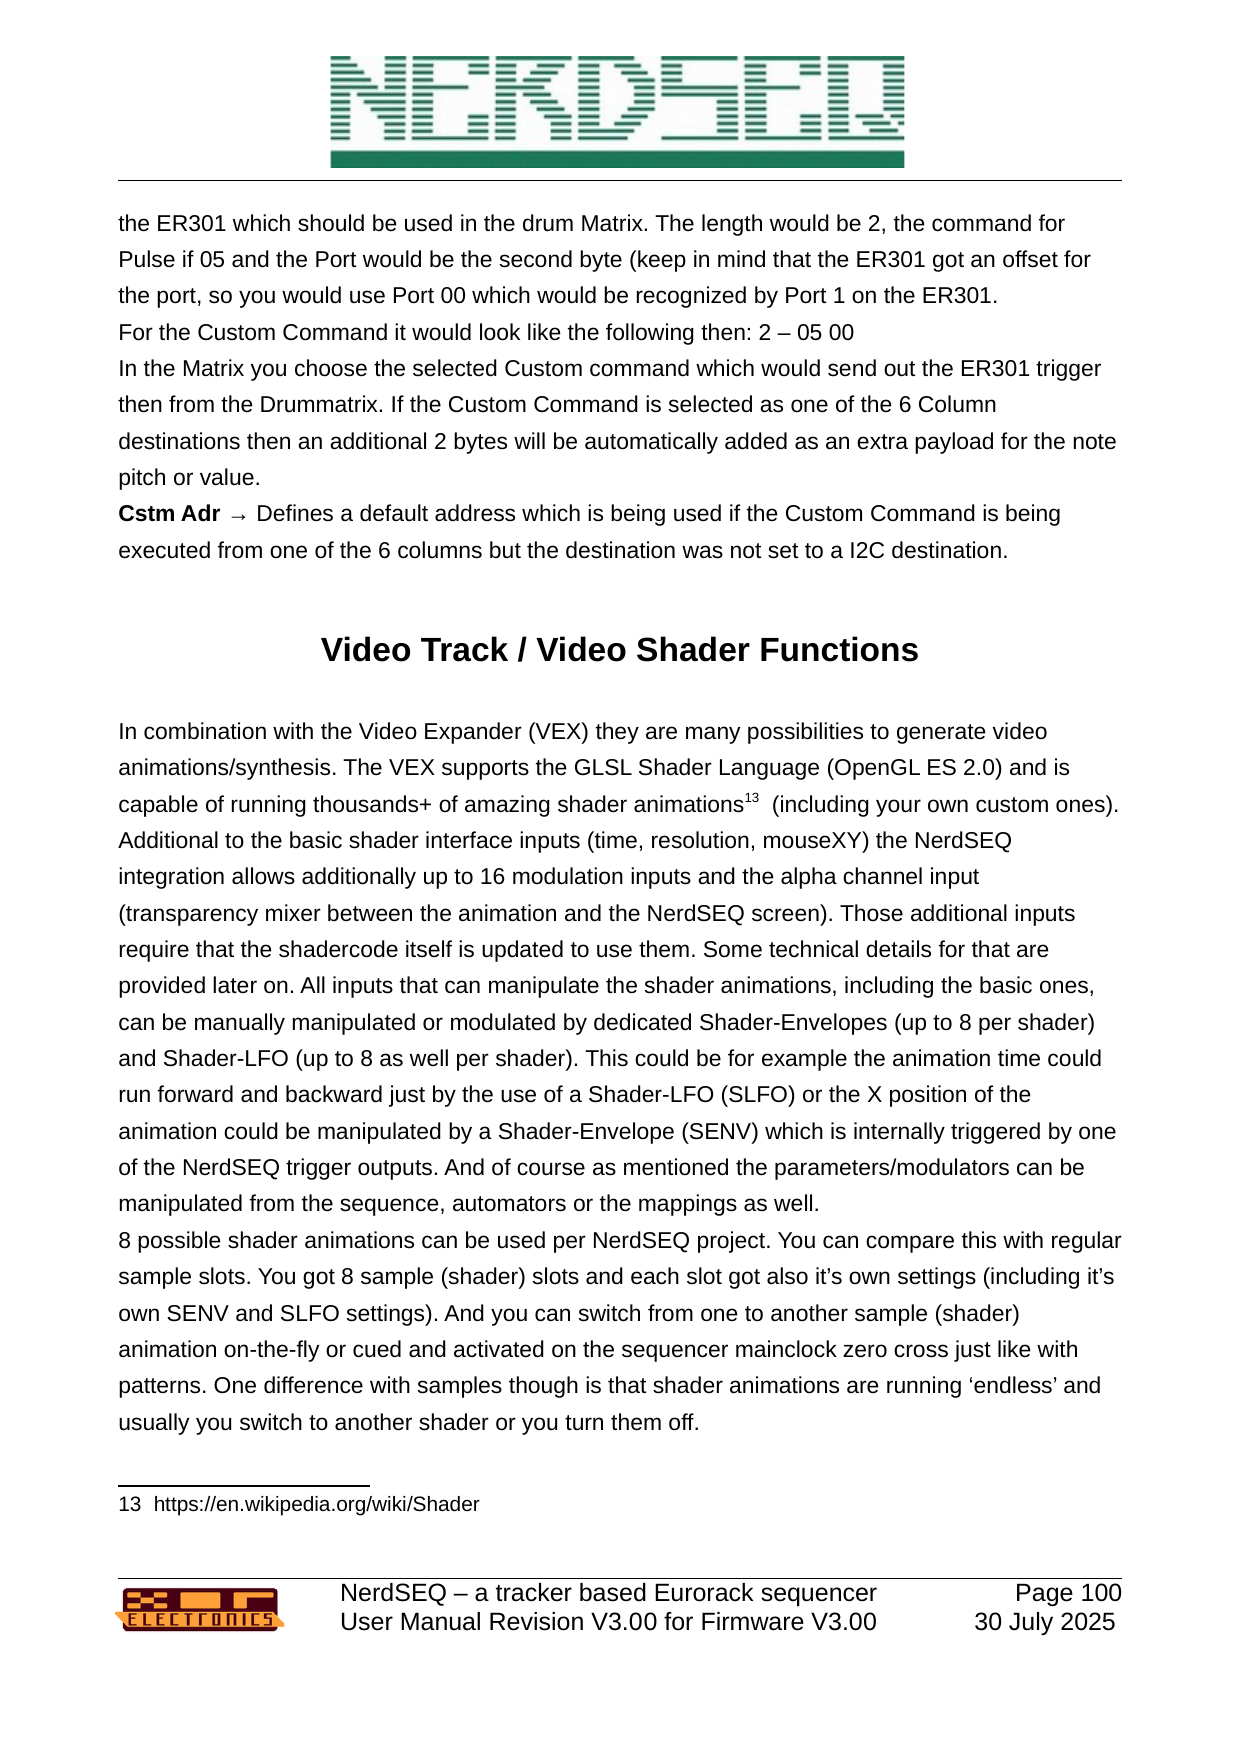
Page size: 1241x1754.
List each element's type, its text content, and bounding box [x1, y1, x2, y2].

text In the Matrix you choose the selected Custom command which would send out the ER301 trigger then from the Drummatrix. If the Custom Command is selected as one of the 6 Column destinations then an additional 2 bytes will be automatically added as an extra payload for the note pitch or value. [118, 355, 1122, 490]
picture [115, 1584, 285, 1634]
text the ER301 which should be used in the drum Matrix. The length would be 2, the command for Pulse if 05 and the Port would be the second byte (keep in mind that the ER301 got an offset for the port, so you would use Port 00 which would be recognized by Port 1 on the ER301. [118, 209, 1122, 309]
text Additional to the basic shader interface inputs (time, resolution, mouseXY) the NerdSEQ integration allows additionally up to 16 modulation inputs and the alpha channel input (transparency mixer between the animation and the NerdSEQ screen). Those additional inputs require that the shadercode itself is updated to use them. Some technical details for that are provided later on. All inputs that can manipulate the shader animations, including the basic ones, can be manually manipulated or modulated by dedicated Shader-Envelopes (up to 8 per shader) and Shader-LFO (up to 8 as well per shader). This could be for example the animation time could run forward and backward just by the use of a Shader-LFO (SLFO) or the X position of the animation could be manipulated by a Shader-Envelope (SENV) which is internally triggered by one of the NerdSEQ trigger outputs. And of course as mentioned the parameters/modulators can be manipulated from the sequence, automators or the mappings as well. [118, 827, 1122, 1217]
text In combination with the Video Expander (VEX) they are many possibilities to generate video animations/synthesis. The VEX supports the GLSL Shader Language (OpenGL ES 2.0) and is capable of running thousands+ of amazing shader animations (including your own custom ones). [118, 718, 1122, 817]
text For the Custom Command it would look like the following then: 2 – 05 00 [118, 319, 1122, 345]
text Cstm Adr → Defines a default address which is being used if the Custom Command is being executed from one of the 6 columns but the destination was not set to a I2C destination. [118, 500, 1122, 563]
picture [330, 56, 905, 168]
text https://en.wikipedia.org/wiki/Shader [118, 1492, 1122, 1516]
subtitle Video Track / Video Shader Functions [118, 630, 1122, 669]
text 8 possible shader animations can be used per NerdSEQ project. You can compare this with regular sample slots. You got 8 sample (shader) slots and each slot got also it’s own settings (including it’s own SENV and SLFO settings). And you can switch from one to another sample (shader) animation on-the-fly or cued and activated on the sequencer mainclock zero cross just like with patterns. One difference with samples though is that shader animations are running ‘endless’ and usually you switch to another shader or you turn them off. [118, 1227, 1122, 1435]
